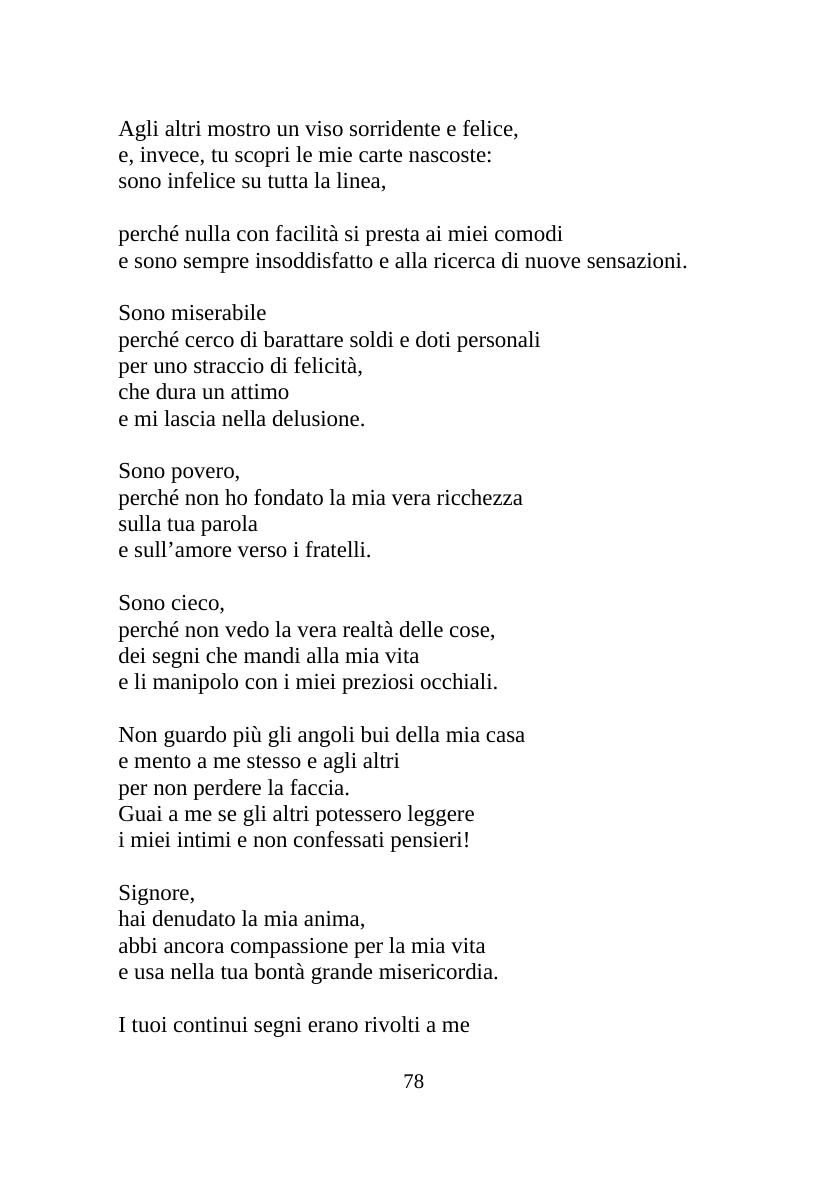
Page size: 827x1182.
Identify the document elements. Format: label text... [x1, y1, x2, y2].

text hai denudato la mia anima, [88, 906, 738, 932]
text dei segni che mandi alla mia vita [88, 642, 738, 668]
text perché non vedo la vera realtà delle cose, [88, 616, 738, 642]
text Agli altri mostro un viso sorridente e felice, [88, 115, 738, 141]
text Signore, [88, 879, 738, 906]
text per non perdere la faccia. [88, 774, 738, 800]
text e mento a me stesso e agli altri [88, 747, 738, 774]
text perché non ho fondato la mia vera ricchezza [88, 484, 738, 510]
text Sono povero, [88, 457, 738, 484]
text per uno straccio di felicità, [88, 352, 738, 378]
text Non guardo più gli angoli bui della mia casa [88, 721, 738, 747]
text e sono sempre insoddisfatto e alla ricerca di nuove sensazioni. [88, 247, 738, 273]
text Guai a me se gli altri potessero leggere [88, 800, 738, 826]
text che dura un attimo [88, 378, 738, 405]
text i miei intimi e non confessati pensieri! [88, 826, 738, 853]
text e usa nella tua bontà grande misericordia. [88, 958, 738, 984]
text e, invece, tu scopri le mie carte nascoste: [88, 141, 738, 168]
text e li manipolo con i miei preziosi occhiali. [88, 668, 738, 695]
text perché nulla con facilità si presta ai miei comodi [88, 220, 738, 247]
text e sull’amore verso i fratelli. [88, 537, 738, 563]
text Sono miserabile [88, 299, 738, 326]
text sono infelice su tutta la linea, [88, 168, 738, 194]
text I tuoi continui segni erano rivolti a me [88, 1011, 738, 1037]
text perché cerco di barattare soldi e doti personali [88, 326, 738, 352]
text sulla tua parola [88, 510, 738, 537]
text e mi lascia nella delusione. [88, 405, 738, 431]
text abbi ancora compassione per la mia vita [88, 932, 738, 958]
text Sono cieco, [88, 589, 738, 616]
